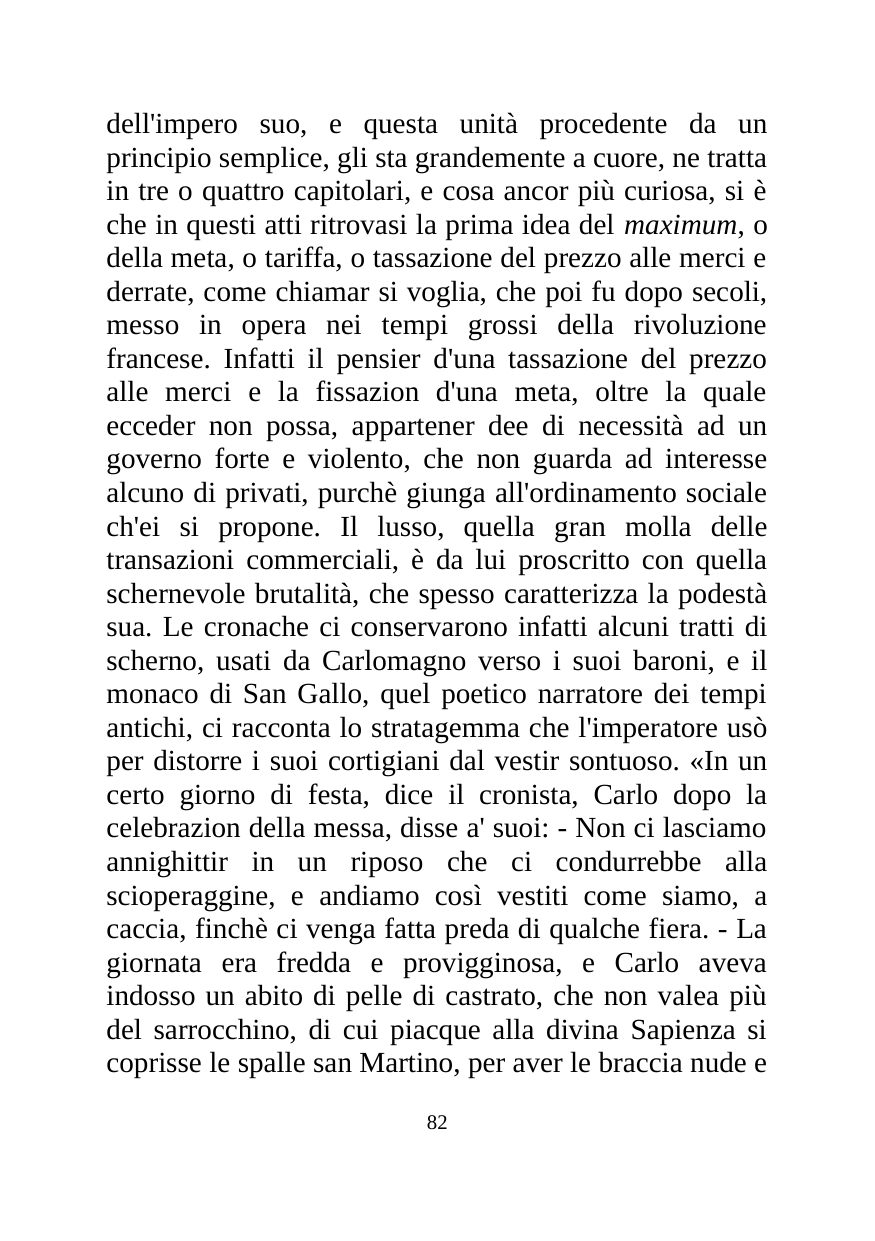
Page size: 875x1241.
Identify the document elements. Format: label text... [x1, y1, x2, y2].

text dell'impero suo, e questa unità procedente da un principio semplice, gli sta grandemente a cuore, ne tratta in tre o quattro capitolari, e cosa ancor più curiosa, si è che in questi atti ritrovasi la prima idea del maximum, o della meta, o tariffa, o tassazione del prezzo alle merci e derrate, come chiamar si voglia, che poi fu dopo secoli, messo in opera nei tempi grossi della rivoluzione francese. Infatti il pensier d'una tassazione del prezzo alle merci e la fissazion d'una meta, oltre la quale ecceder non possa, appartener dee di necessità ad un governo forte e violento, che non guarda ad interesse alcuno di privati, purchè giunga all'ordinamento sociale ch'ei si propone. Il lusso, quella gran molla delle transazioni commerciali, è da lui proscritto con quella schernevole brutalità, che spesso caratterizza la podestà sua. Le cronache ci conservarono infatti alcuni tratti di scherno, usati da Carlomagno verso i suoi baroni, e il monaco di San Gallo, quel poetico narratore dei tempi antichi, ci racconta lo stratagemma che l'imperatore usò per distorre i suoi cortigiani dal vestir sontuoso. «In un certo giorno di festa, dice il cronista, Carlo dopo la celebrazion della messa, disse a' suoi: - Non ci lasciamo annighittir in un riposo che ci condurrebbe alla scioperaggine, e andiamo così vestiti come siamo, a caccia, finchè ci venga fatta preda di qualche fiera. - La giornata era fredda e provigginosa, e Carlo aveva indosso un abito di pelle di castrato, che non valea più del sarrocchino, di cui piacque alla divina Sapienza si coprisse le spalle san Martino, per aver le braccia nude e [106, 106, 768, 1079]
